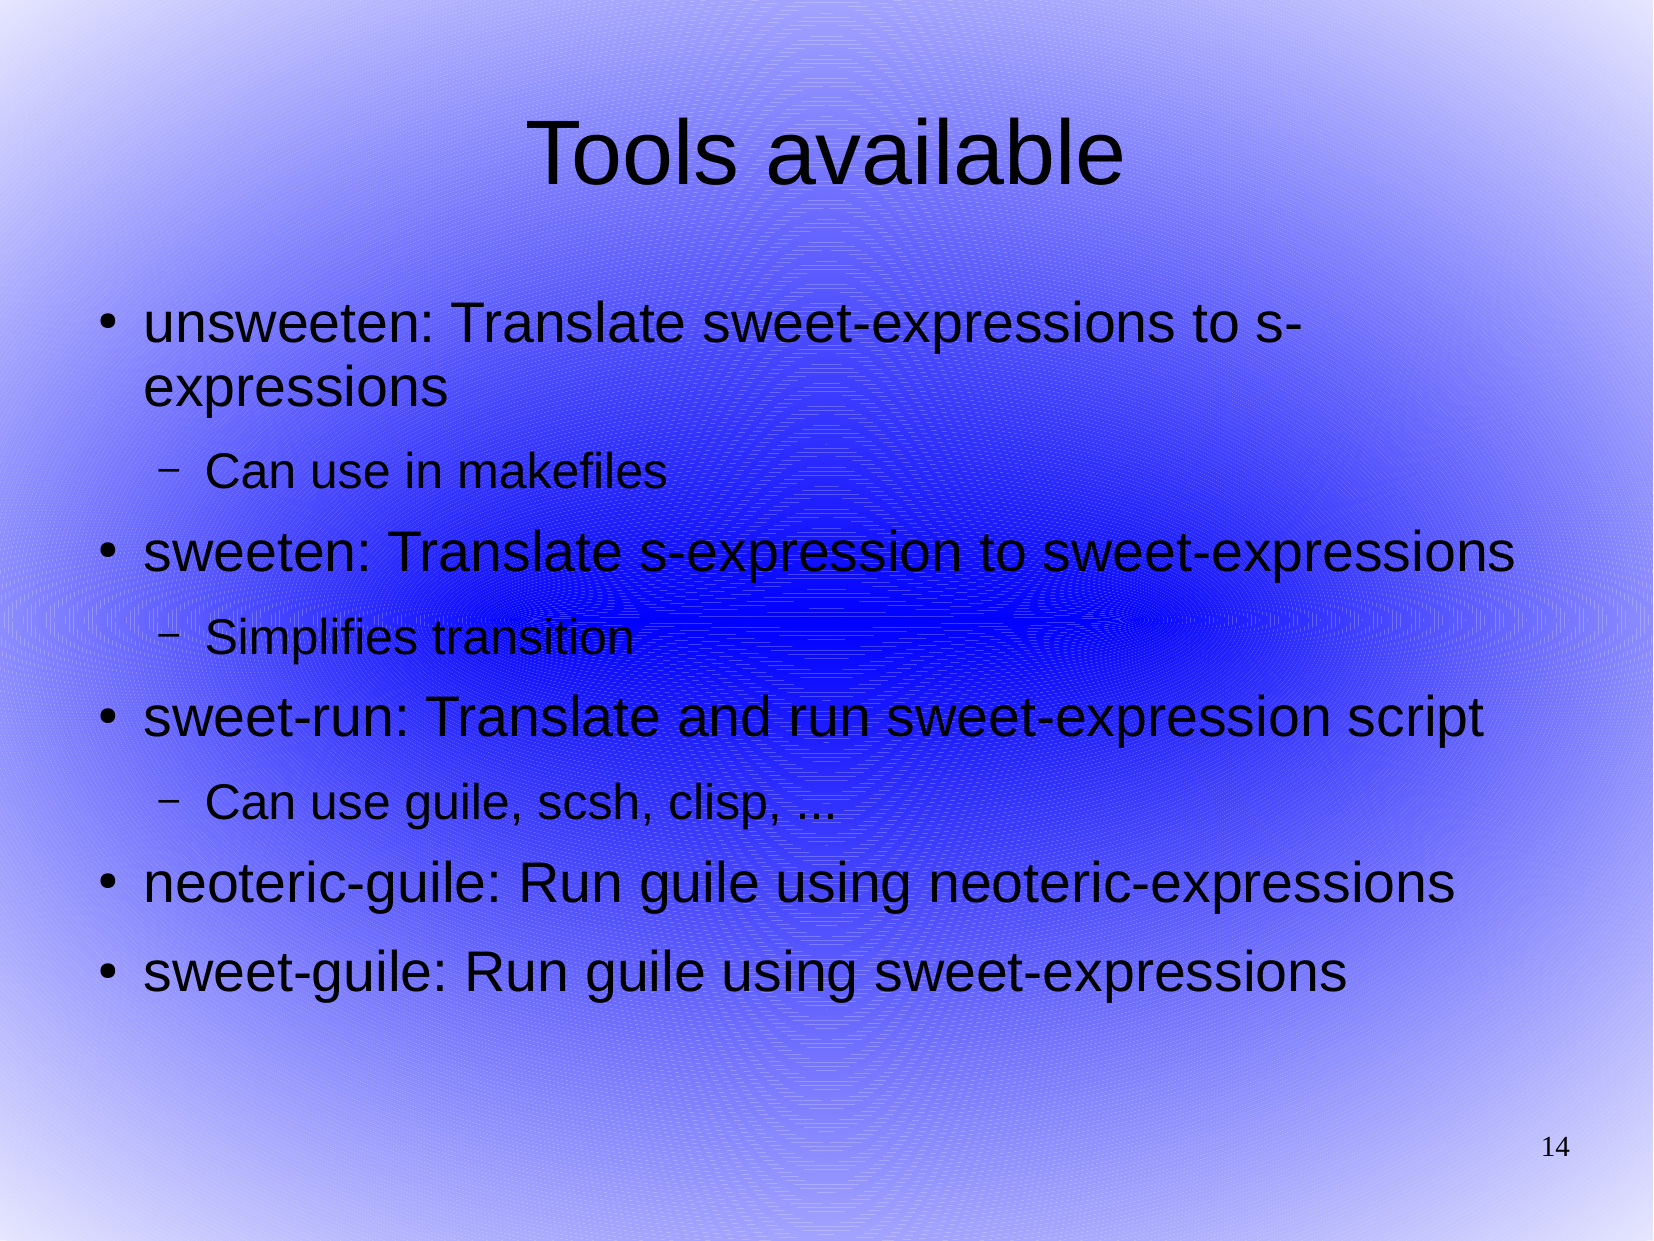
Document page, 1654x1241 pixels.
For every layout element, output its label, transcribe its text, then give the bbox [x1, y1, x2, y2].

list unsweeten: Translate sweet-expressions to s-expressions Can use in makefiles sweeten: Translate s-expression to sweet-expressions Simplifies transition sweet-run: Translate and run sweet-expression script Can use guile, scsh, clisp, ... neoteric-guile: Run guile using neoteric-expressions sweet-guile: Run guile using sweet-expressions [82, 290, 1538, 1010]
title Tools available [82, 49, 1571, 257]
